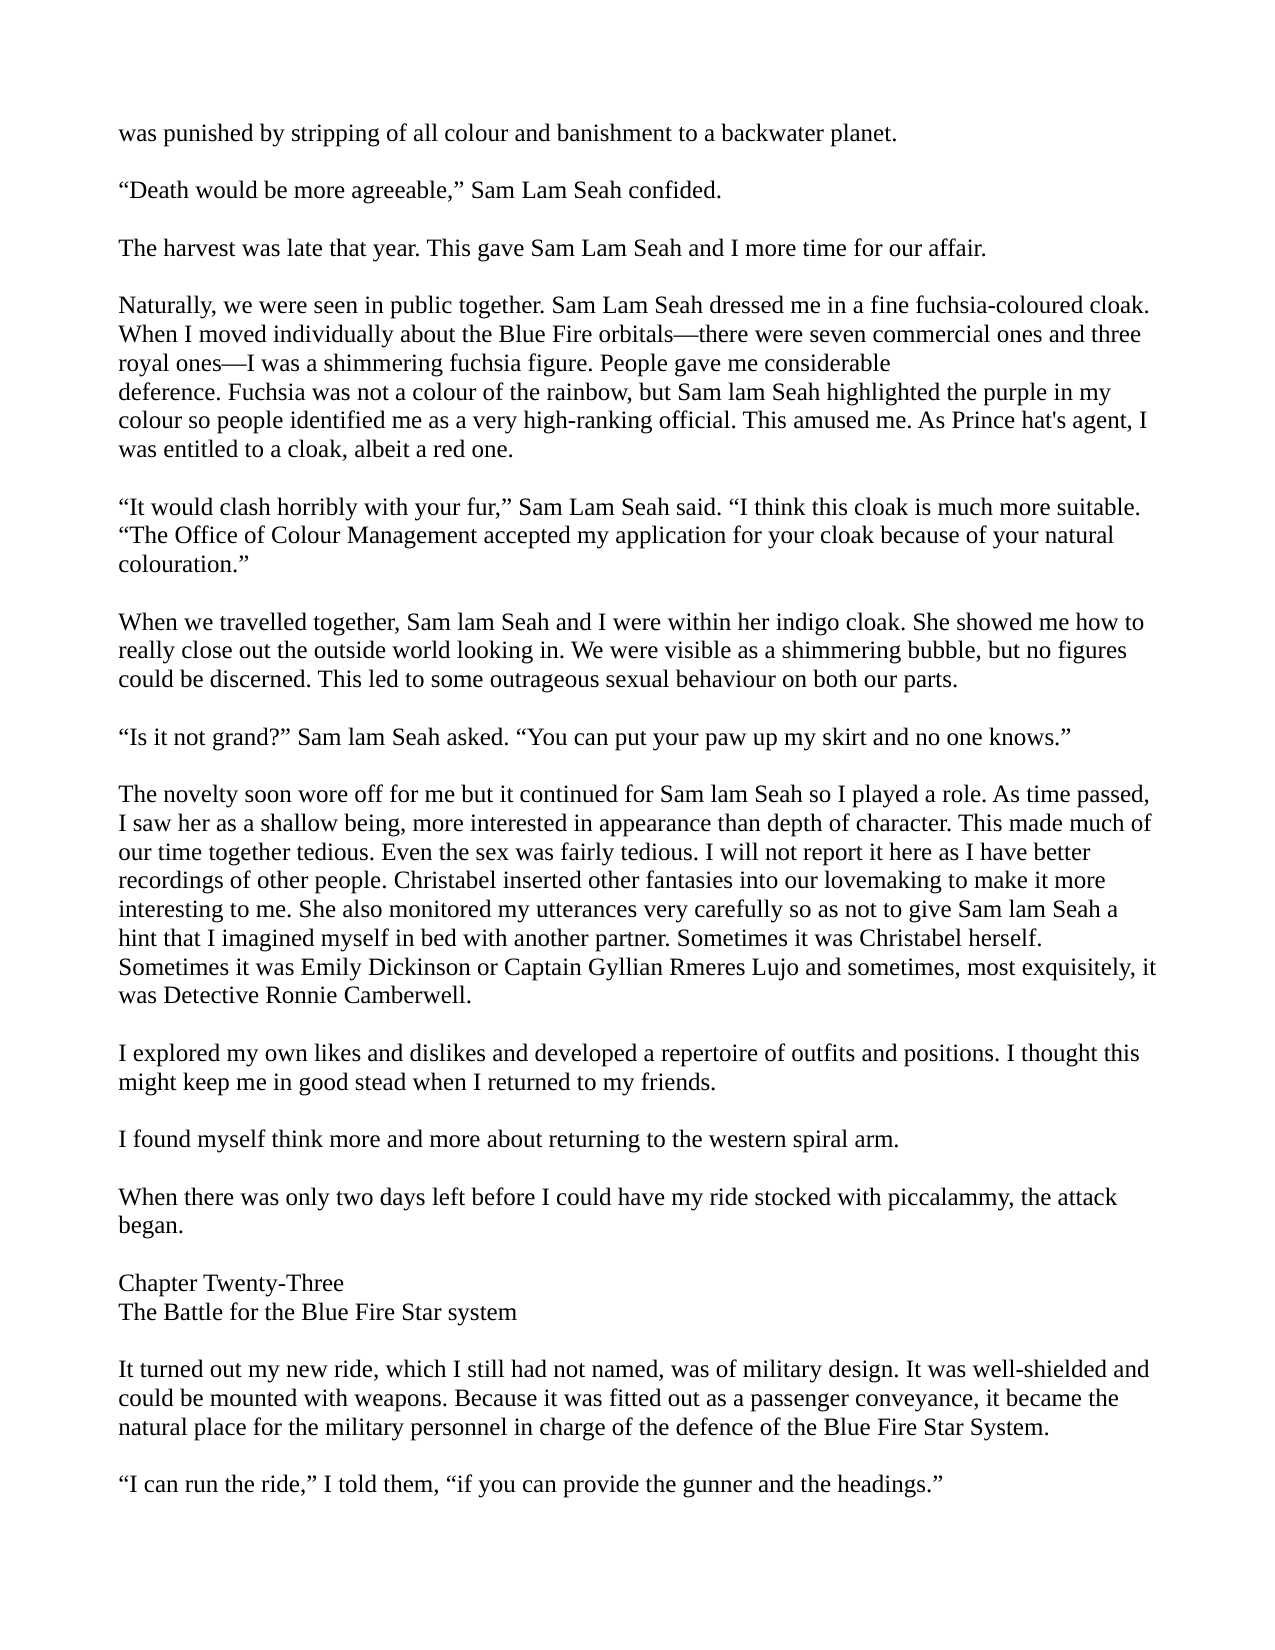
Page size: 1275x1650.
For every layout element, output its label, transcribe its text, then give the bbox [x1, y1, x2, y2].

text Naturally, we were seen in public together. Sam Lam Seah dressed me in a fine fuchsia-coloured cloak. When I moved individually about the Blue Fire orbitals—there were seven commercial ones and three royal ones—I was a shimmering fuchsia figure. People gave me considerable [118, 291, 1157, 377]
text “Death would be more agreeable,” Sam Lam Seah confided. [118, 176, 1157, 204]
text When there was only two days left before I could have my ride stocked with piccalammy, the attack began. [118, 1182, 1157, 1239]
text I explored my own likes and dislikes and developed a repertoire of outfits and positions. I thought this might keep me in good stead when I returned to my friends. [118, 1038, 1157, 1096]
text “I can run the ride,” I told them, “if you can provide the gunner and the headings.” [118, 1469, 1157, 1498]
text The harvest was late that year. This gave Sam Lam Seah and I more time for our affair. [118, 233, 1157, 262]
text It turned out my new ride, which I still had not named, was of military design. It was well-shielded and could be mounted with weapons. Because it was fitted out as a passenger conveyance, it became the natural place for the military personnel in charge of the defence of the Blue Fire Star System. [118, 1354, 1157, 1441]
text was punished by stripping of all colour and banishment to a backwater planet. [118, 118, 1157, 147]
text deference. Fuchsia was not a colour of the rainbow, but Sam lam Seah highlighted the purple in my colour so people identified me as a very high-ranking official. This amused me. As Prince hat's agent, I was entitled to a cloak, albeit a red one. [118, 377, 1157, 463]
text When we travelled together, Sam lam Seah and I were within her indigo cloak. She showed me how to really close out the outside world looking in. We were visible as a shimmering bubble, but no figures could be discerned. This led to some outrageous sexual behaviour on both our parts. [118, 607, 1157, 693]
text “It would clash horribly with your fur,” Sam Lam Seah said. “I think this cloak is much more suitable. “The Office of Colour Management accepted my application for your cloak because of your natural colouration.” [118, 492, 1157, 578]
text Chapter Twenty-Three [118, 1268, 1157, 1297]
text The Battle for the Blue Fire Star system [118, 1297, 1157, 1326]
text “Is it not grand?” Sam lam Seah asked. “You can put your paw up my skirt and no one knows.” [118, 722, 1157, 751]
text The novelty soon wore off for me but it continued for Sam lam Seah so I played a role. As time passed, I saw her as a shallow being, more interested in appearance than depth of character. This made much of our time together tedious. Even the sex was fairly tedious. I will not report it here as I have better recordings of other people. Christabel inserted other fantasies into our lovemaking to make it more interesting to me. She also monitored my utterances very carefully so as not to give Sam lam Seah a hint that I imagined myself in bed with another partner. Sometimes it was Christabel herself. Sometimes it was Emily Dickinson or Captain Gyllian Rmeres Lujo and sometimes, most exquisitely, it was Detective Ronnie Camberwell. [118, 779, 1157, 1009]
text I found myself think more and more about returning to the western spiral arm. [118, 1124, 1157, 1153]
